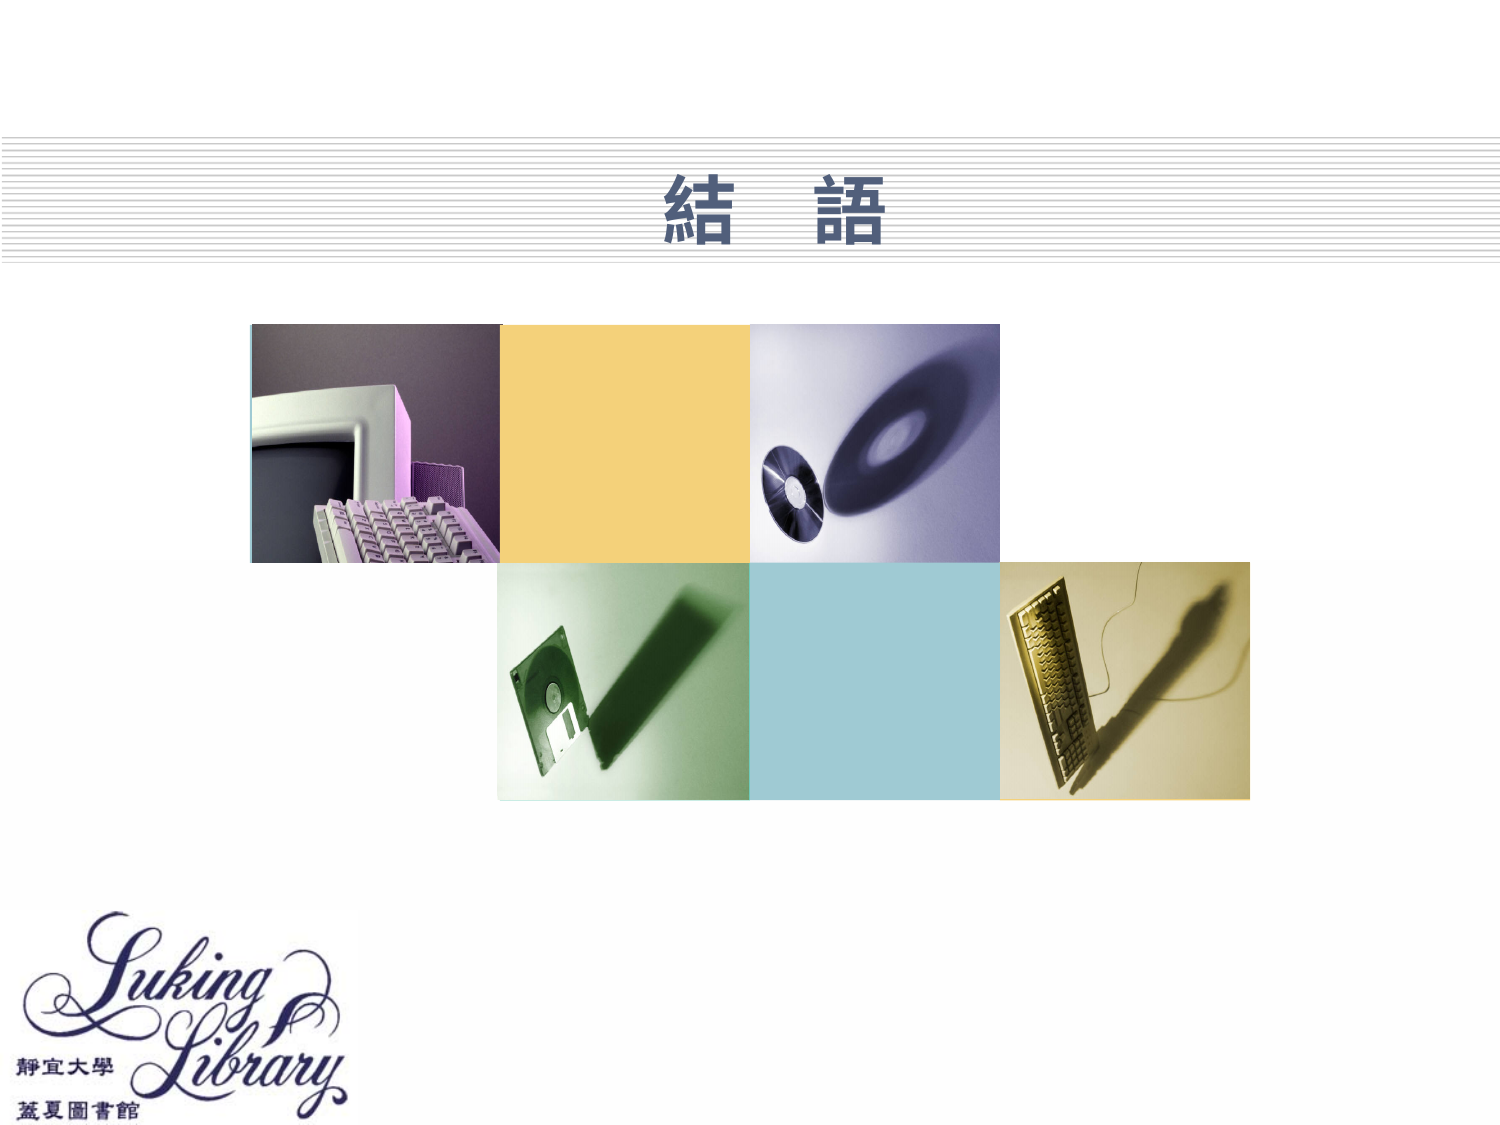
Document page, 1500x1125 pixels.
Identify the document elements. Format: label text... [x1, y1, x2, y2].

picture [252, 324, 749, 800]
picture [750, 324, 1250, 799]
title 結 語 [99, 149, 1450, 263]
picture [1, 137, 1500, 263]
picture [0, 910, 358, 1125]
